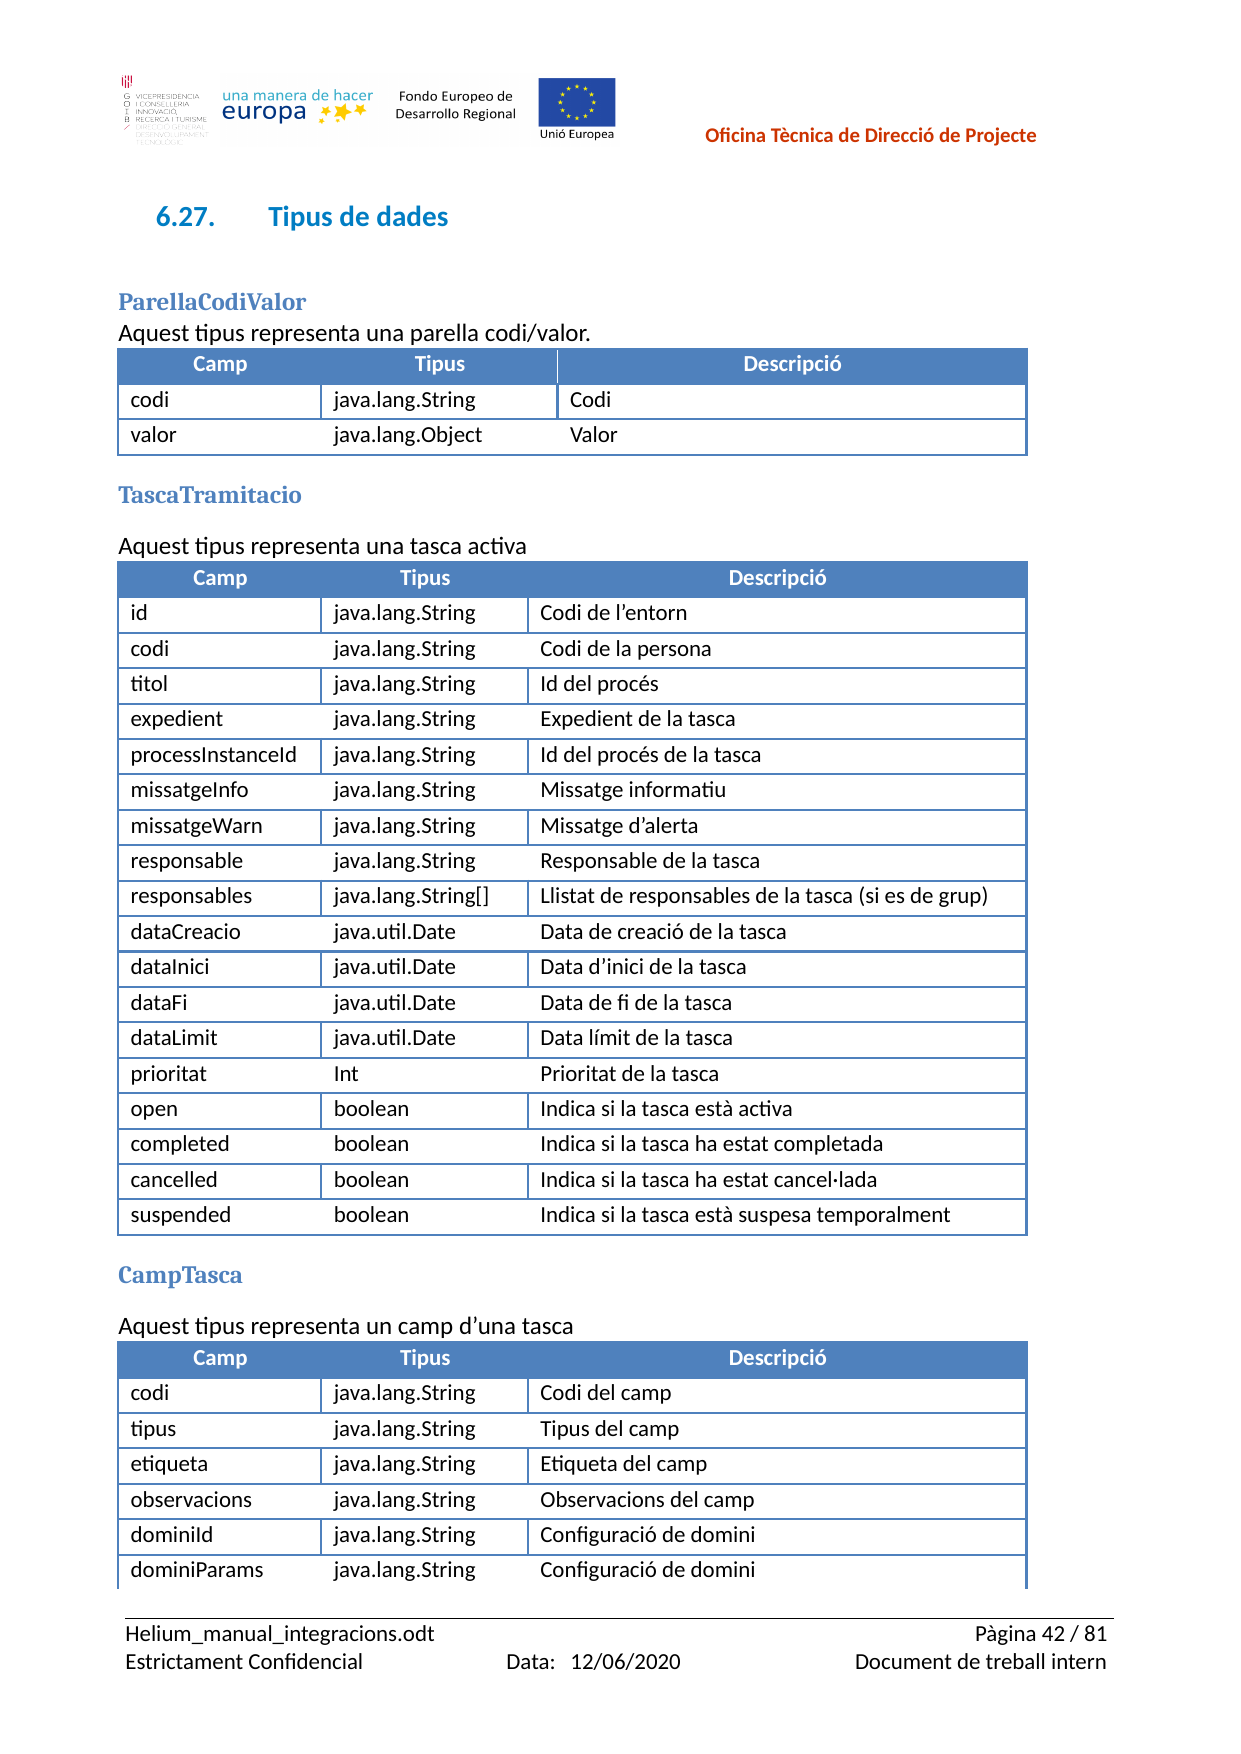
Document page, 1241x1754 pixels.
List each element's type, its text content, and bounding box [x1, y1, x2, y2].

table_cell processInstanceId [119, 740, 320, 773]
table_cell java.lang.String[] [322, 882, 527, 915]
table_cell java.lang.String [322, 1449, 527, 1483]
table_cell Codi de la persona [528, 634, 1025, 667]
table_cell java.lang.String [321, 1556, 528, 1589]
table_cell codi [119, 385, 320, 418]
table_cell expedient [119, 705, 321, 738]
table_cell responsables [119, 882, 320, 915]
table_cell dataInici [119, 953, 320, 986]
table_cell boolean [321, 1200, 528, 1234]
table_cell Configuració de domini [528, 1556, 1025, 1589]
table_cell boolean [321, 1130, 528, 1163]
table_cell dataLimit [119, 1023, 320, 1057]
table_header Tipus [321, 1343, 528, 1376]
table_cell Observacions del camp [528, 1485, 1025, 1518]
table_cell java.lang.String [321, 1414, 528, 1447]
table_cell java.lang.String [321, 1485, 528, 1518]
table_cell java.lang.String [321, 775, 528, 809]
table_cell java.lang.Object [321, 420, 557, 454]
table_cell Indica si la tasca ha estat completada [528, 1130, 1025, 1163]
table_cell java.util.Date [322, 1023, 527, 1057]
table_header Tipus [321, 563, 528, 596]
table_cell prioritat [119, 1059, 321, 1092]
text TascaTramitacio [118, 481, 1122, 509]
table_cell Data d’inici de la tasca [529, 953, 1025, 986]
table_cell dataCreacio [119, 917, 321, 950]
table_cell java.lang.String [321, 846, 528, 879]
table_cell dominiParams [119, 1556, 321, 1589]
picture [118, 73, 213, 147]
table_cell java.lang.String [322, 1379, 527, 1412]
subtitle Tipus de dades [156, 198, 1122, 234]
picture [219, 73, 621, 147]
table_cell java.lang.String [322, 669, 527, 702]
table_cell cancelled [119, 1165, 320, 1198]
table_cell Prioritat de la tasca [528, 1059, 1025, 1092]
table_cell Missatge d’alerta [529, 811, 1025, 844]
table_cell codi [119, 634, 321, 667]
table_cell open [119, 1094, 320, 1127]
table_cell Id del procés [529, 669, 1025, 702]
table_cell suspended [119, 1200, 321, 1234]
table_cell Llistat de responsables de la tasca (si es de grup) [529, 882, 1025, 915]
table_cell Indica si la tasca ha estat cancel·lada [529, 1165, 1025, 1198]
table_header Tipus [321, 350, 557, 383]
table_cell Data límit de la tasca [529, 1023, 1025, 1057]
table_cell responsable [119, 846, 321, 879]
table_cell completed [119, 1130, 321, 1163]
table_cell java.lang.String [322, 740, 527, 773]
table_cell Responsable de la tasca [528, 846, 1025, 879]
table_cell Etiqueta del camp [529, 1449, 1025, 1483]
table_cell Tipus del camp [528, 1414, 1025, 1447]
table_header Camp [119, 563, 321, 596]
table_cell Codi del camp [529, 1379, 1025, 1412]
table_cell Int [321, 1059, 528, 1092]
text Aquest tipus representa una tasca activa [118, 530, 1122, 561]
table_cell java.lang.String [322, 598, 527, 632]
table_cell Codi de l’entorn [529, 598, 1025, 632]
table_cell Missatge informatiu [528, 775, 1025, 809]
table_cell id [119, 598, 320, 632]
table_header Descripció [528, 1343, 1025, 1376]
table_cell dominiId [119, 1520, 320, 1553]
table_cell tipus [119, 1414, 321, 1447]
table_cell missatgeWarn [119, 811, 320, 844]
table_cell Indica si la tasca està suspesa temporalment [528, 1200, 1025, 1234]
table_cell valor [119, 420, 321, 454]
table_cell etiqueta [119, 1449, 320, 1483]
table_cell java.util.Date [321, 988, 528, 1021]
table_cell java.util.Date [322, 953, 527, 986]
table_cell codi [119, 1379, 320, 1412]
table_cell titol [119, 669, 320, 702]
table_cell Data de fi de la tasca [528, 988, 1025, 1021]
table_cell dataFi [119, 988, 321, 1021]
table_header Descripció [558, 350, 1025, 383]
table_cell java.lang.String [321, 634, 528, 667]
table_cell observacions [119, 1485, 321, 1518]
table_header Camp [119, 350, 321, 383]
table_cell java.lang.String [321, 705, 528, 738]
table_cell boolean [322, 1165, 527, 1198]
text Aquest tipus representa una parella codi/valor. [118, 317, 1122, 347]
table_cell java.util.Date [321, 917, 528, 950]
table_cell Configuració de domini [529, 1520, 1025, 1553]
text ParellaCodiValor [118, 288, 1122, 317]
table_cell boolean [322, 1094, 527, 1127]
table_cell java.lang.String [322, 1520, 527, 1553]
table_header Descripció [528, 563, 1025, 596]
table_header Camp [119, 1343, 321, 1376]
table_cell missatgeInfo [119, 775, 321, 809]
table_cell Id del procés de la tasca [529, 740, 1025, 773]
table_cell Codi [559, 385, 1025, 418]
text Aquest tipus representa un camp d’una tasca [118, 1310, 1122, 1341]
table_cell Valor [558, 420, 1025, 454]
table_cell java.lang.String [322, 811, 527, 844]
table_cell java.lang.String [322, 385, 556, 418]
table_cell Indica si la tasca està activa [529, 1094, 1025, 1127]
text CampTasca [118, 1261, 1122, 1289]
table_cell Expedient de la tasca [528, 705, 1025, 738]
table_cell Data de creació de la tasca [528, 917, 1025, 950]
